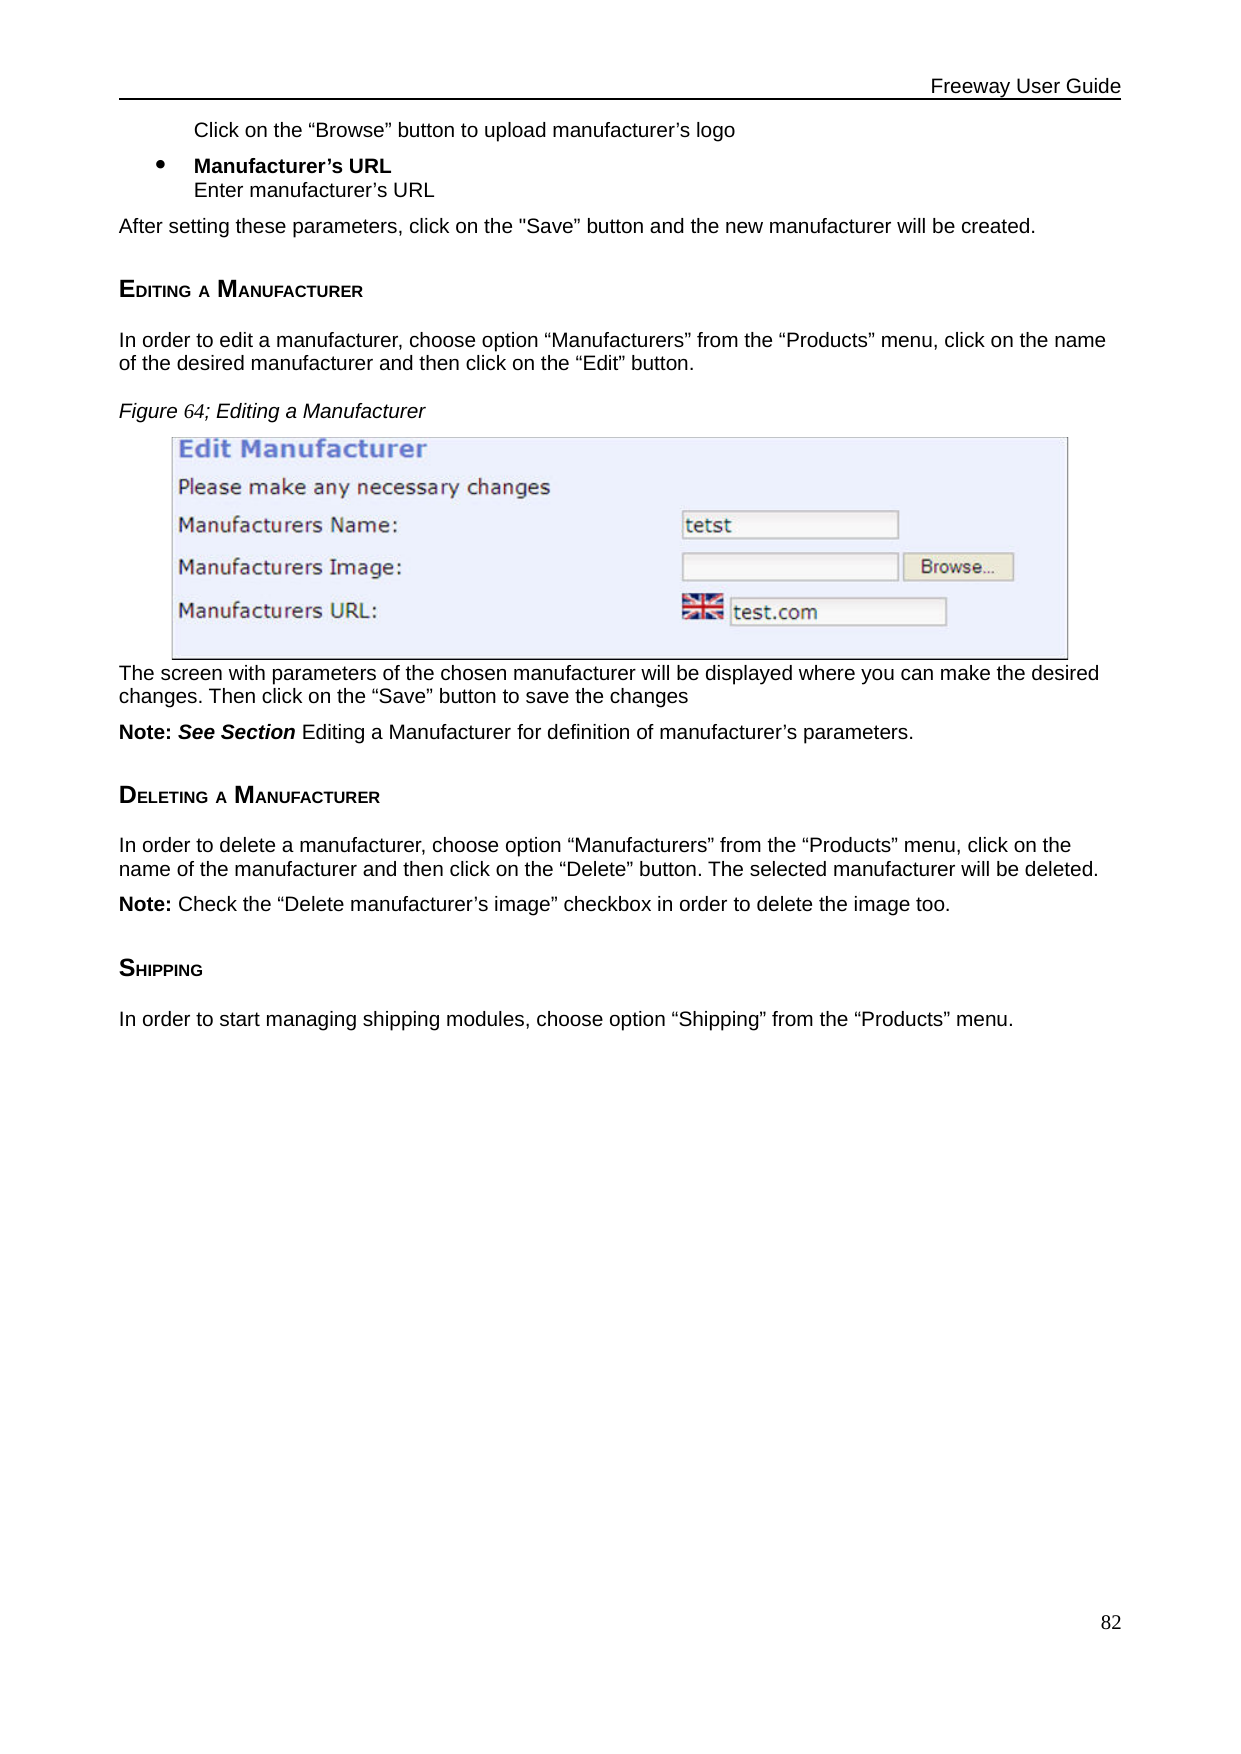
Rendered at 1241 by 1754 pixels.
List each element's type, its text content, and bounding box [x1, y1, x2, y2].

text In order to edit a manufacturer, choose option “Manufacturers” from the “Products” menu, click on the name of the desired manufacturer and then click on the “Edit” button. [119, 328, 1121, 374]
text Note: See Section Editing a Manufacturer for definition of manufacturer’s parameters. [119, 720, 1121, 743]
text The screen with parameters of the chosen manufacturer will be displayed where you can make the desired changes. Then click on the “Save” button to save the changes [119, 660, 1121, 708]
list Manufacturer’s URL Enter manufacturer’s URL [156, 154, 1121, 202]
text In order to start managing shipping modules, choose option “Shipping” from the “Products” menu. [119, 1008, 1121, 1031]
subtitle Deleting a Manufacturer [119, 781, 1121, 809]
text Note: Check the “Delete manufacturer’s image” checkbox in order to delete the image too. [119, 893, 1121, 916]
list Click on the “Browse” button to upload manufacturer’s logo [156, 119, 1121, 142]
text After setting these parameters, click on the "Save” button and the new manufacturer will be created. [119, 214, 1121, 238]
text Figure 64; Editing a Manufacturer [119, 399, 1121, 423]
picture [171, 437, 1069, 660]
text In order to delete a manufacturer, choose option “Manufacturers” from the “Products” menu, click on the name of the manufacturer and then click on the “Delete” button. The selected manufacturer will be deleted. [119, 834, 1121, 880]
subtitle Shipping [119, 954, 1121, 982]
subtitle Editing a Manufacturer [119, 275, 1121, 303]
